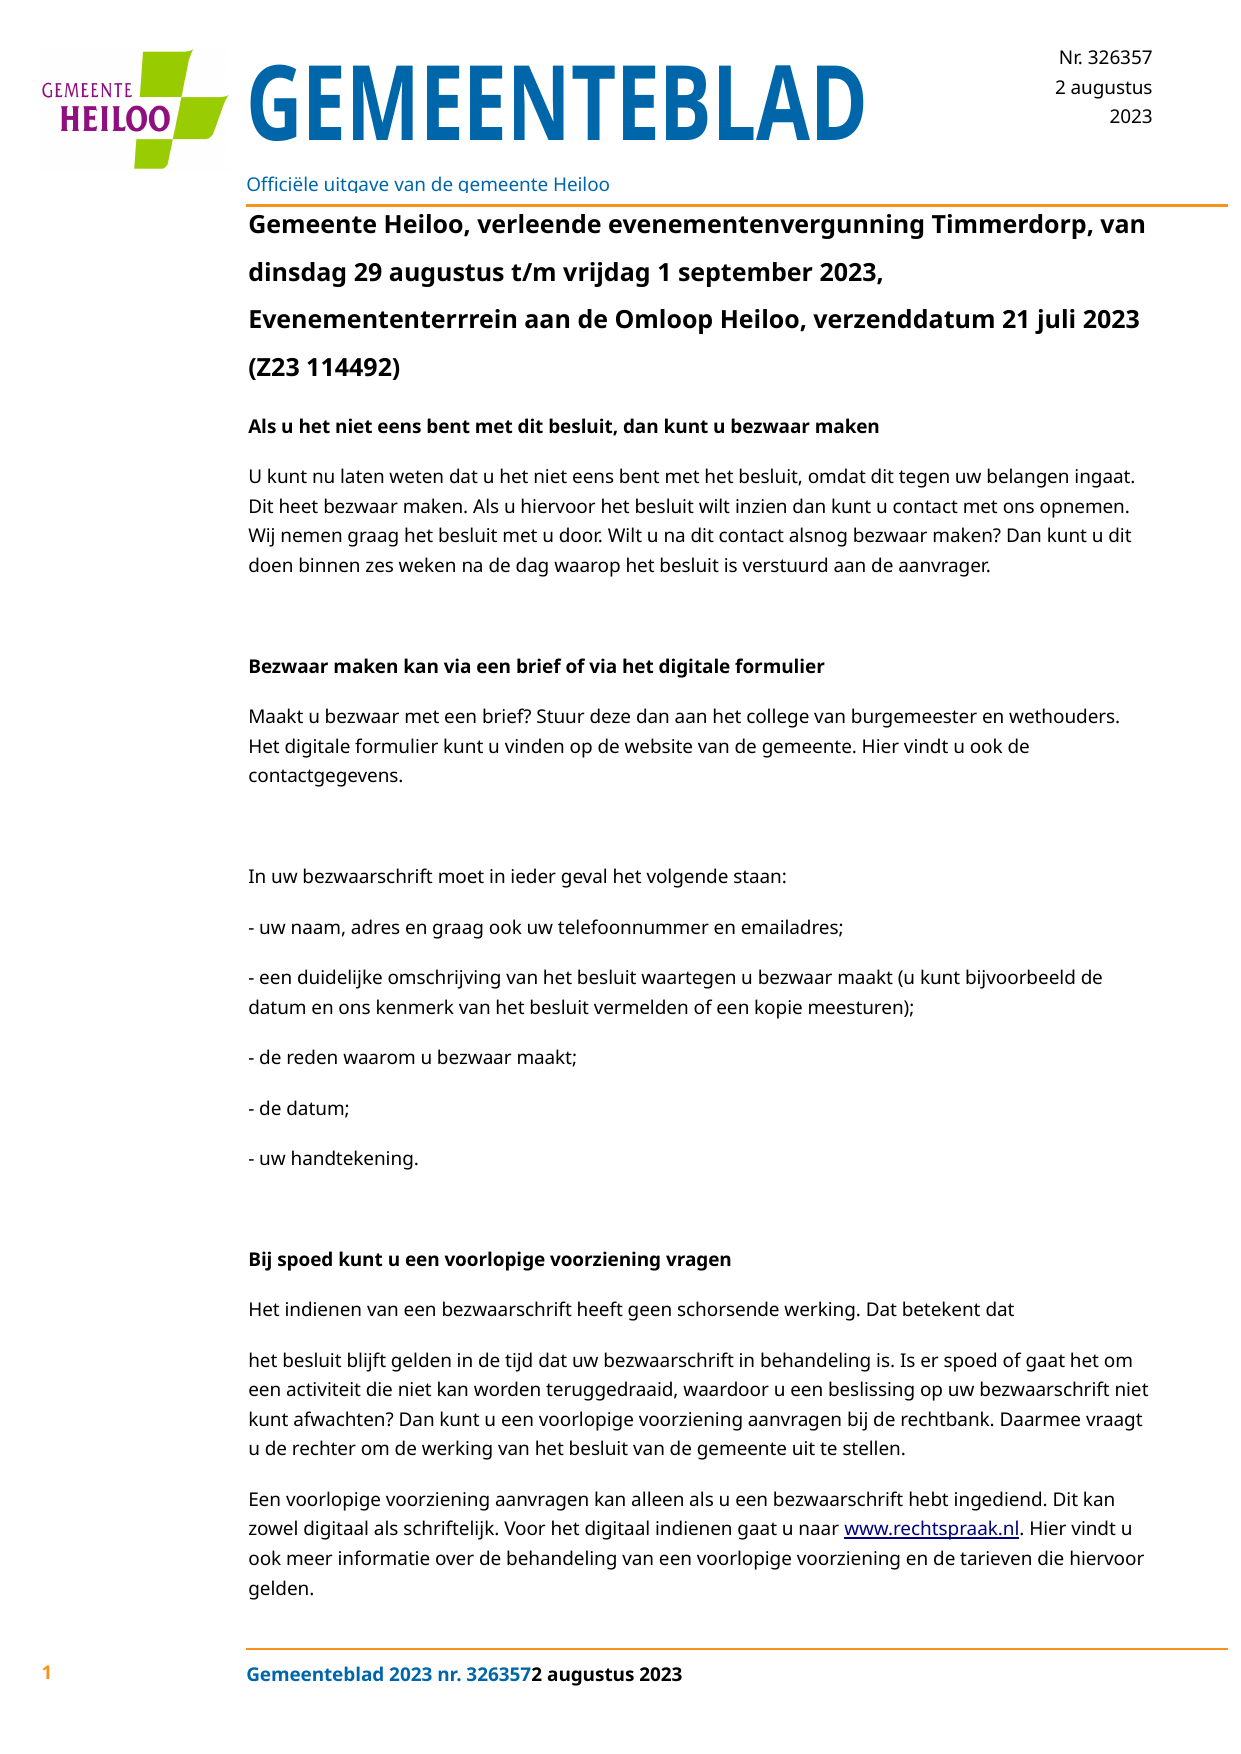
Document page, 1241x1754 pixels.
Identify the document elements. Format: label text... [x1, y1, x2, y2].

text Het indienen van een bezwaarschrift heeft geen schorsende werking. Dat betekent dat [248, 1296, 1152, 1322]
text - de datum; [248, 1095, 1152, 1121]
text In uw bezwaarschrift moet in ieder geval het volgende staan: [248, 863, 1152, 889]
text - een duidelijke omschrijving van het besluit waartegen u bezwaar maakt (u kunt bijvoorbeeld de datum en ons kenmerk van het besluit vermelden of een kopie meesturen); [248, 964, 1152, 1020]
text Bij spoed kunt u een voorlopige voorziening vragen [248, 1246, 1152, 1272]
text Gemeente Heiloo, verleende evenementenvergunning Timmerdorp, van dinsdag 29 augustus t/m vrijdag 1 september 2023, Evenemententerrrein aan de Omloop Heiloo, verzenddatum 21 juli 2023 (Z23 114492) [248, 207, 1152, 384]
text U kunt nu laten weten dat u het niet eens bent met het besluit, omdat dit tegen uw belangen ingaat. Dit heet bezwaar maken. Als u hiervoor het besluit wilt inzien dan kunt u contact met ons opnemen. Wij nemen graag het besluit met u door. Wilt u na dit contact alsnog bezwaar maken? Dan kunt u dit doen binnen zes weken na de dag waarop het besluit is verstuurd aan de aanvrager. [248, 463, 1152, 578]
text Maakt u bezwaar met een brief? Stuur deze dan aan het college van burgemeester en wethouders. Het digitale formulier kunt u vinden op de website van de gemeente. Hier vindt u ook de contactgegevens. [248, 703, 1152, 788]
text - uw handtekening. [248, 1145, 1152, 1171]
text Als u het niet eens bent met dit besluit, dan kunt u bezwaar maken [248, 413, 1152, 439]
text Een voorlopige voorziening aanvragen kan alleen als u een bezwaarschrift hebt ingediend. Dit kan zowel digitaal als schriftelijk. Voor het digitaal indienen gaat u naar www.rechtspraak.nl. Hier vindt u ook meer informatie over de behandeling van een voorlopige voorziening en de tarieven die hiervoor gelden. [248, 1486, 1152, 1601]
text het besluit blijft gelden in de tijd dat uw bezwaarschrift in behandeling is. Is er spoed of gaat het om een activiteit die niet kan worden teruggedraaid, waardoor u een beslissing op uw bezwaarschrift niet kunt afwachten? Dan kunt u een voorlopige voorziening aanvragen bij de rechtbank. Daarmee vraagt u de rechter om de werking van het besluit van de gemeente uit te stellen. [248, 1347, 1152, 1461]
text - de reden waarom u bezwaar maakt; [248, 1044, 1152, 1070]
text Bezwaar maken kan via een brief of via het digitale formulier [248, 653, 1152, 679]
text - uw naam, adres en graag ook uw telefoonnummer en emailadres; [248, 914, 1152, 940]
picture [41, 47, 231, 172]
